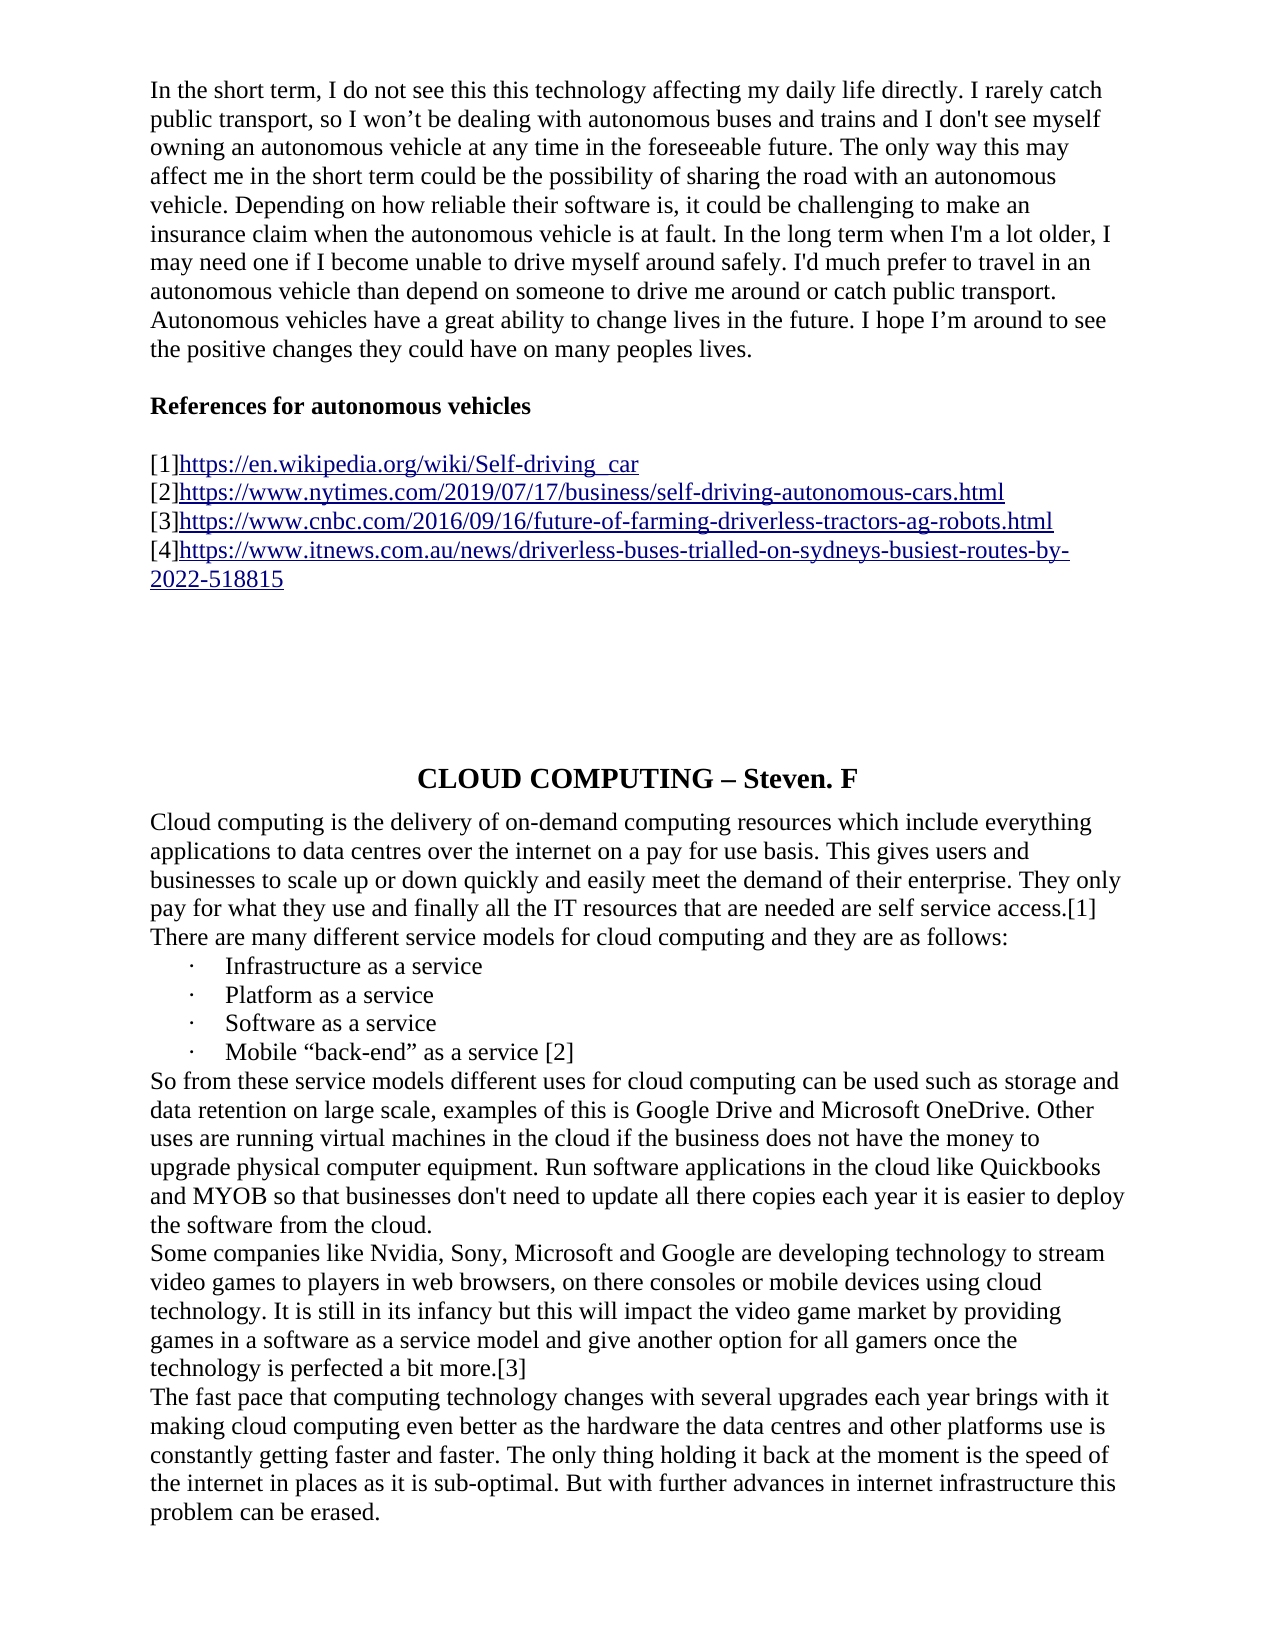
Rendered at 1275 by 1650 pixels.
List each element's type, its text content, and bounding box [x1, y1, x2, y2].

list Infrastructure as a service [187, 951, 1125, 980]
list Software as a service [187, 1008, 1125, 1037]
list Platform as a service [187, 980, 1125, 1008]
text The fast pace that computing technology changes with several upgrades each year brings with it making cloud computing even better as the hardware the data centres and other platforms use is constantly getting faster and faster. The only thing holding it back at the moment is the speed of the internet in places as it is sub-optimal. But with further advances in internet infrastructure this problem can be erased. [150, 1382, 1125, 1526]
text References for autonomous vehicles [150, 391, 1125, 420]
text There are many different service models for cloud computing and they are as follows: [150, 922, 1125, 951]
text Cloud computing is the delivery of on-demand computing resources which include everything applications to data centres over the internet on a pay for use basis. This gives users and businesses to scale up or down quickly and easily meet the demand of their enterprise. They only pay for what they use and finally all the IT resources that are needed are self service access.[1] [150, 807, 1125, 922]
text In the short term, I do not see this this technology affecting my daily life directly. I rarely catch public transport, so I won’t be dealing with autonomous buses and trains and I don't see myself owning an autonomous vehicle at any time in the foreseeable future. The only way this may affect me in the short term could be the possibility of sharing the road with an autonomous vehicle. Depending on how reliable their software is, it could be challenging to make an insurance claim when the autonomous vehicle is at fault. In the long term when I'm a lot older, I may need one if I become unable to drive myself around safely. I'd much prefer to travel in an autonomous vehicle than depend on someone to drive me around or catch public transport. Autonomous vehicles have a great ability to change lives in the future. I hope I’m around to see the positive changes they could have on many peoples lives. [150, 75, 1125, 362]
list Mobile “back-end” as a service [2] [187, 1037, 1125, 1066]
text [3]https://www.cnbc.com/2016/09/16/future-of-farming-driverless-tractors-ag-robots.html [150, 506, 1125, 535]
text [2]https://www.nytimes.com/2019/07/17/business/self-driving-autonomous-cars.html [150, 477, 1125, 506]
text [4]https://www.itnews.com.au/news/driverless-buses-trialled-on-sydneys-busiest-routes-by-2022-518815 [150, 535, 1125, 592]
text CLOUD COMPUTING – Steven. F [150, 761, 1125, 795]
text Some companies like Nvidia, Sony, Microsoft and Google are developing technology to stream video games to players in web browsers, on there consoles or mobile devices using cloud technology. It is still in its infancy but this will impact the video game market by providing games in a software as a service model and give another option for all gamers once the technology is perfected a bit more.[3] [150, 1238, 1125, 1382]
text So from these service models different uses for cloud computing can be used such as storage and data retention on large scale, examples of this is Google Drive and Microsoft OneDrive. Other uses are running virtual machines in the cloud if the business does not have the money to upgrade physical computer equipment. Run software applications in the cloud like Quickbooks and MYOB so that businesses don't need to update all there copies each year it is easier to deploy the software from the cloud. [150, 1066, 1125, 1238]
text [1]https://en.wikipedia.org/wiki/Self-driving_car [150, 449, 1125, 477]
